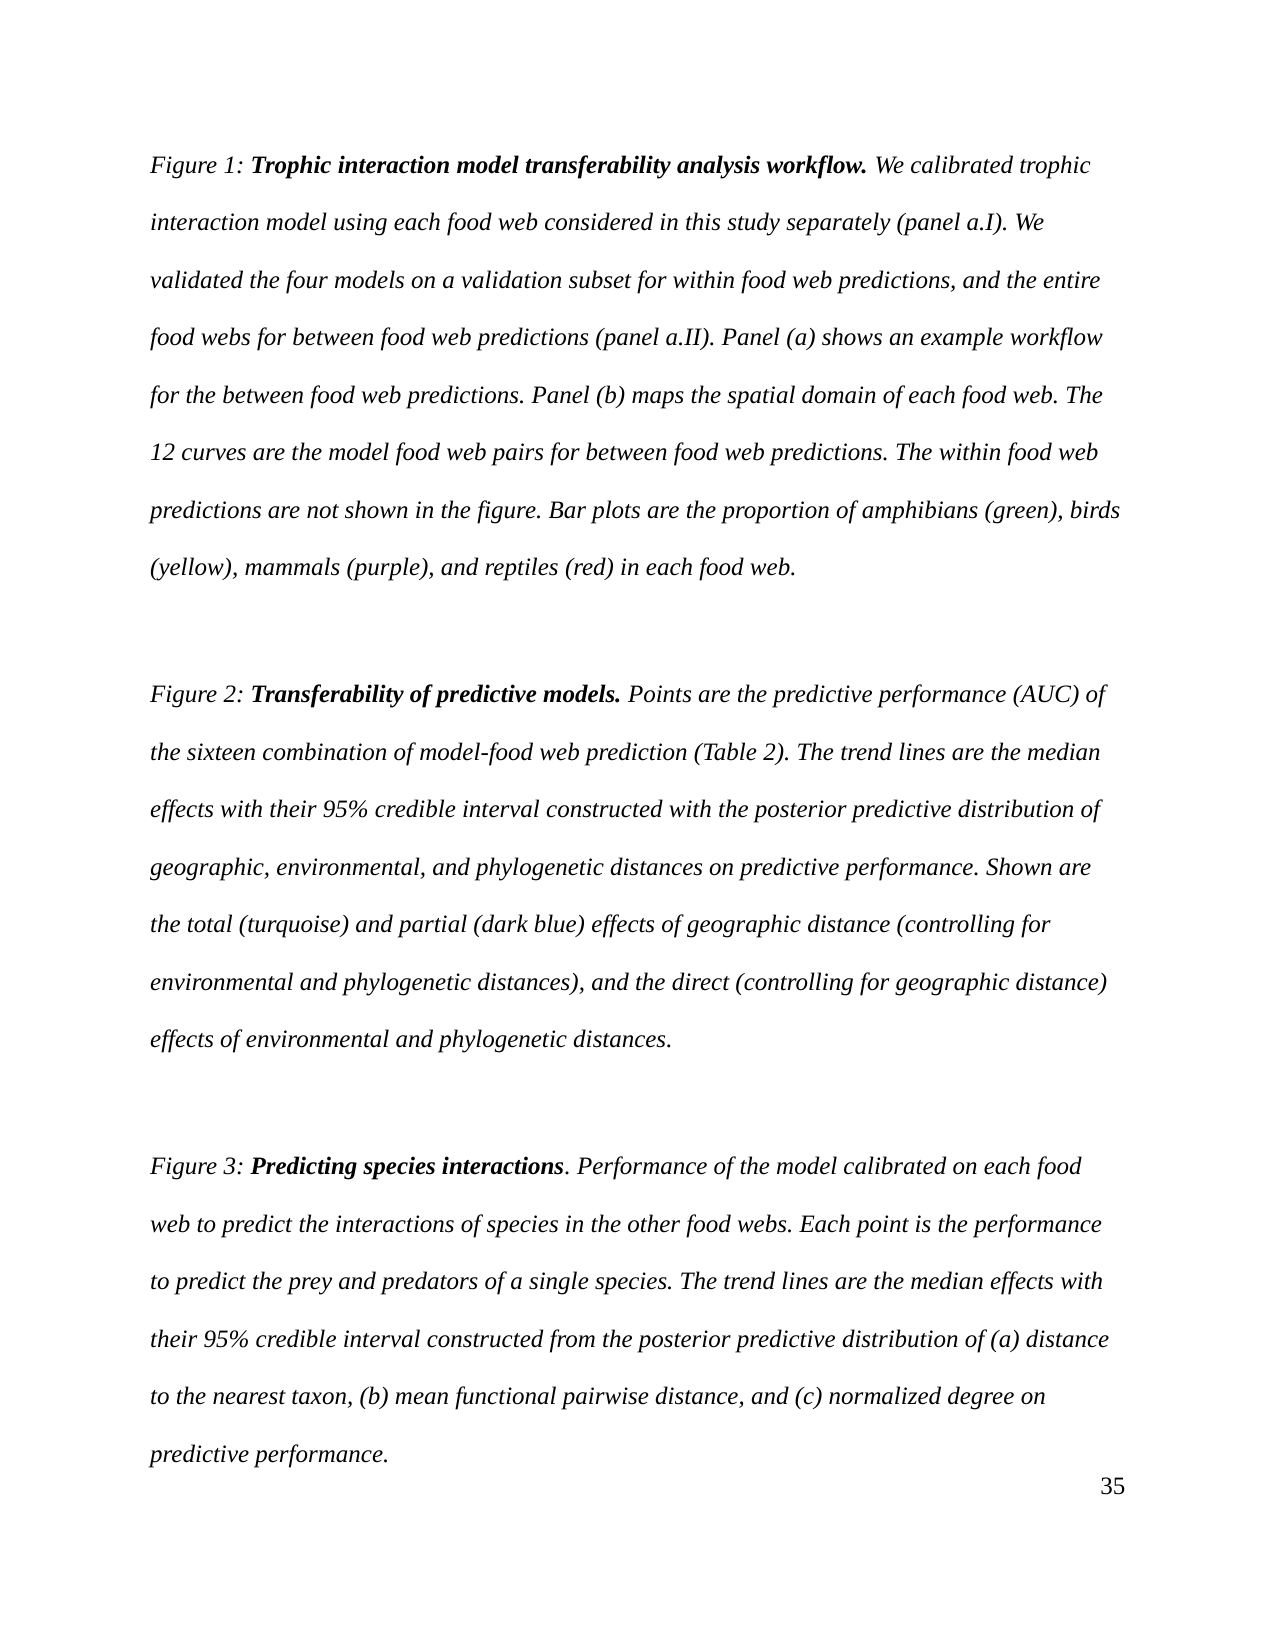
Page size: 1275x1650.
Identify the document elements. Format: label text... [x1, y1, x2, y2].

text Figure 3: Predicting species interactions. Performance of the model calibrated on each food web to predict the interactions of species in the other food webs. Each point is the performance to predict the prey and predators of a single species. The trend lines are the median effects with their 95% credible interval constructed from the posterior predictive distribution of (a) distance to the nearest taxon, (b) mean functional pairwise distance, and (c) normalized degree on predictive performance. [150, 1151, 1125, 1467]
text Figure 1: Trophic interaction model transferability analysis workflow. We calibrated trophic interaction model using each food web considered in this study separately (panel a.I). We validated the four models on a validation subset for within food web predictions, and the entire food webs for between food web predictions (panel a.II). Panel (a) shows an example workflow for the between food web predictions. Panel (b) maps the spatial domain of each food web. The 12 curves are the model food web pairs for between food web predictions. The within food web predictions are not shown in the figure. Bar plots are the proportion of amphibians (green), birds (yellow), mammals (purple), and reptiles (red) in each food web. [150, 150, 1125, 581]
text Figure 2: Transferability of predictive models. Points are the predictive performance (AUC) of the sixteen combination of model-food web prediction (Table 2). The trend lines are the median effects with their 95% credible interval constructed with the posterior predictive distribution of geographic, environmental, and phylogenetic distances on predictive performance. Shown are the total (turquoise) and partial (dark blue) effects of geographic distance (controlling for environmental and phylogenetic distances), and the direct (controlling for geographic distance) effects of environmental and phylogenetic distances. [150, 679, 1125, 1053]
